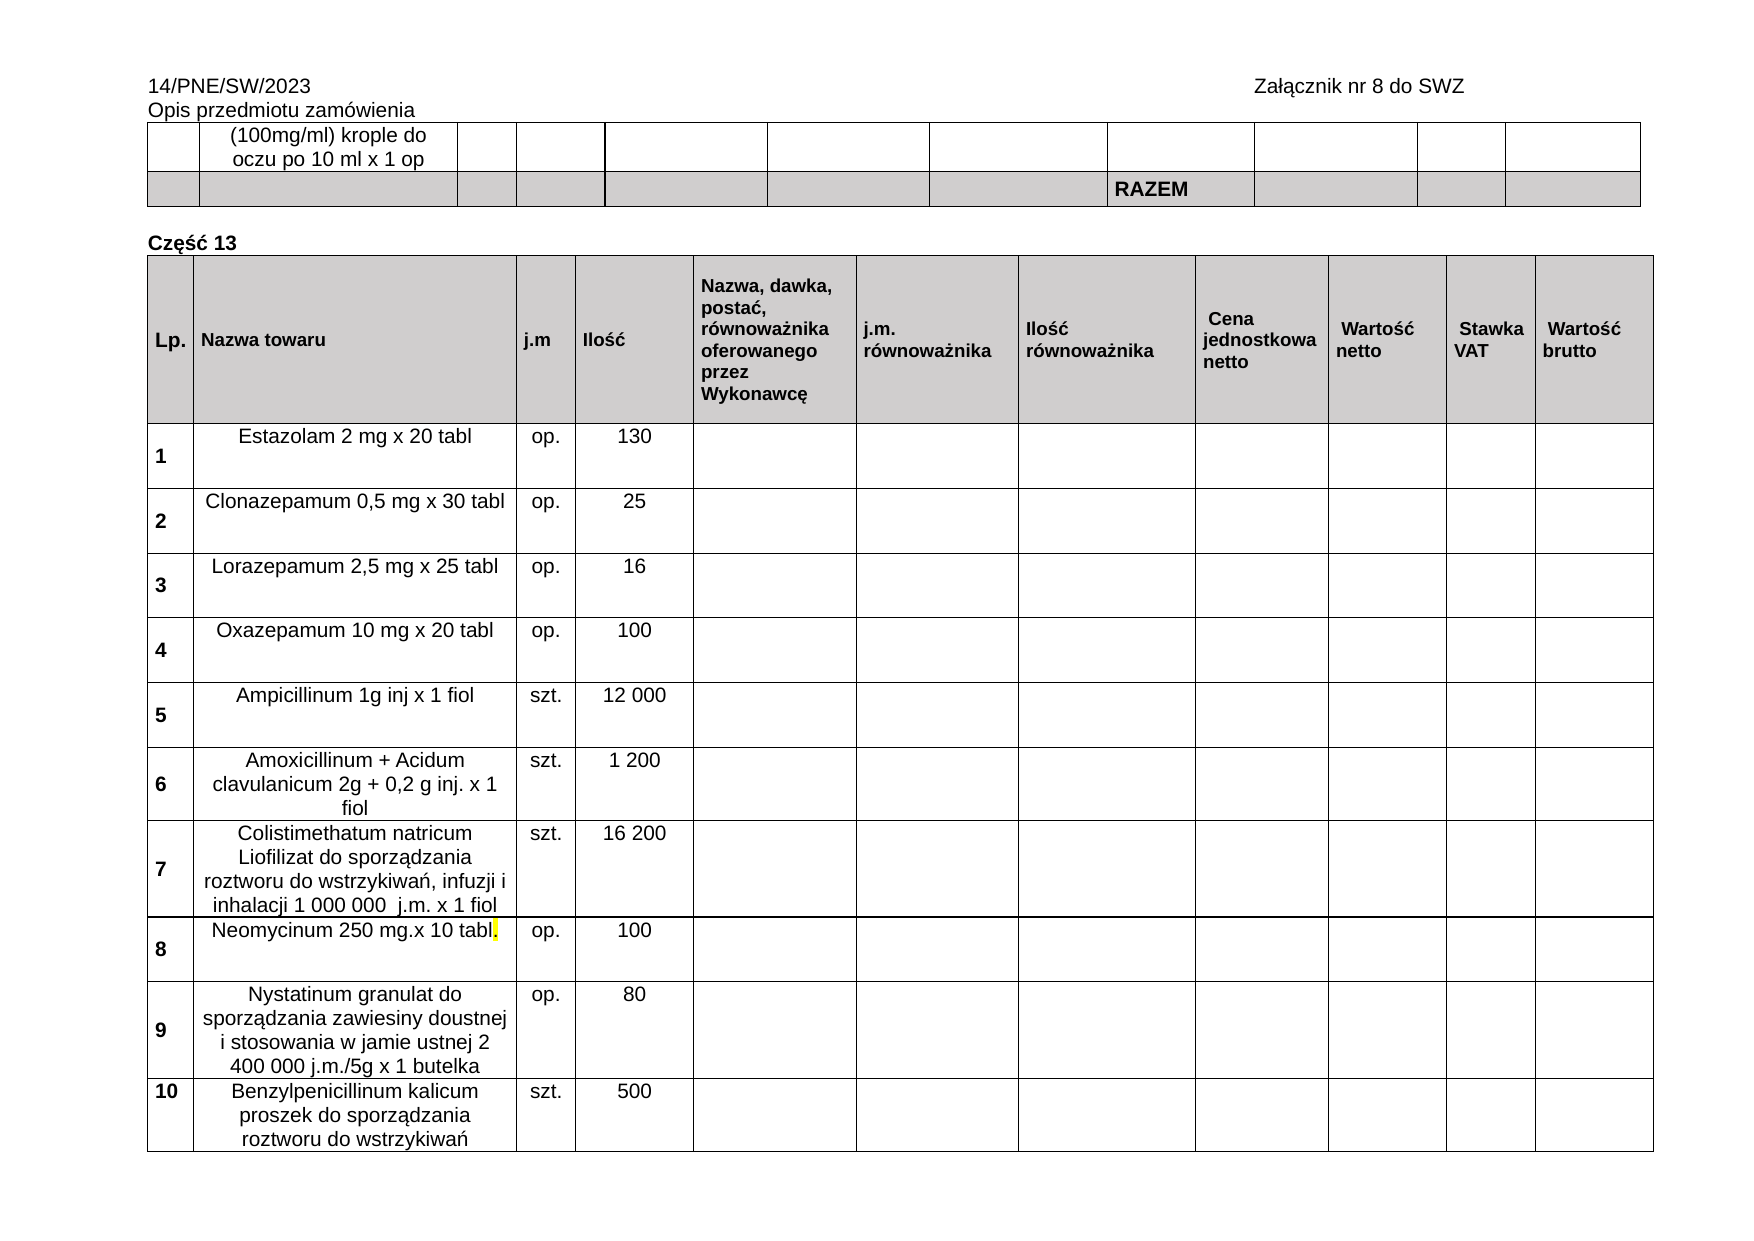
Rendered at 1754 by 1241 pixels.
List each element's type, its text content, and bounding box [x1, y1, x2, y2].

table_cell [1329, 618, 1446, 682]
table_header j.m [517, 256, 575, 423]
table_cell 6 [148, 748, 193, 819]
table_cell 100 [576, 918, 693, 981]
table_cell [1447, 1079, 1535, 1151]
table_cell Ampicillinum 1g inj x 1 fiol [194, 683, 516, 747]
table_header Ilość równoważnika [1019, 256, 1195, 423]
table_cell [694, 683, 856, 747]
table_cell [1196, 683, 1328, 747]
table_cell [1506, 172, 1640, 206]
table_cell 16 [576, 554, 693, 617]
table_cell [200, 172, 457, 206]
table_cell [1019, 982, 1195, 1078]
table_cell 9 [148, 982, 193, 1078]
table_cell [1536, 748, 1653, 819]
table_cell 3 [148, 554, 193, 617]
table_cell [1329, 683, 1446, 747]
table_header Lp. [148, 256, 193, 423]
table_cell Nystatinum granulat do sporządzania zawiesiny doustnej i stosowania w jamie ustnej 2 400 000 j.m./5g x 1 butelka [194, 982, 516, 1078]
table_cell [1329, 424, 1446, 488]
table_cell [694, 618, 856, 682]
table_cell [1019, 424, 1195, 488]
table_cell [857, 489, 1018, 552]
table_cell [1329, 918, 1446, 981]
table_cell [1019, 821, 1195, 916]
table_cell [1255, 123, 1417, 171]
table_cell [1506, 123, 1640, 171]
table_cell [1196, 489, 1328, 552]
table_cell [1447, 489, 1535, 552]
table_cell [1536, 982, 1653, 1078]
table_cell [148, 123, 199, 171]
table_cell [857, 554, 1018, 617]
text Część 13 [148, 231, 1606, 255]
table_cell [1536, 1079, 1653, 1151]
table_cell 25 [576, 489, 693, 552]
table_header Cena jednostkowa netto [1196, 256, 1328, 423]
table_cell Clonazepamum 0,5 mg x 30 tabl [194, 489, 516, 552]
table_cell [1447, 618, 1535, 682]
table_cell op. [517, 424, 575, 488]
table_cell szt. [517, 1079, 575, 1151]
table_header Nazwa towaru [194, 256, 516, 423]
table_cell [517, 123, 604, 171]
table_cell [1536, 821, 1653, 916]
table_cell [1447, 821, 1535, 916]
table_cell [606, 172, 767, 206]
table_cell 10 [148, 1079, 193, 1151]
table_cell 1 200 [576, 748, 693, 819]
table_header Ilość [576, 256, 693, 423]
table_cell szt. [517, 748, 575, 819]
table_cell [1196, 821, 1328, 916]
table_cell 130 [576, 424, 693, 488]
table_cell [1019, 554, 1195, 617]
table_cell [1019, 683, 1195, 747]
table_cell [517, 172, 604, 206]
table_cell [148, 172, 199, 206]
table_cell [458, 172, 516, 206]
table_cell Estazolam 2 mg x 20 tabl [194, 424, 516, 488]
table_cell [458, 123, 516, 171]
table_cell [606, 123, 767, 171]
table_cell [857, 918, 1018, 981]
table_header Stawka VAT [1447, 256, 1535, 423]
table_cell [1019, 618, 1195, 682]
table_cell [694, 424, 856, 488]
table_cell [694, 554, 856, 617]
table_cell [1108, 123, 1254, 171]
table_cell [857, 821, 1018, 916]
table_cell [1329, 489, 1446, 552]
table_cell [857, 683, 1018, 747]
table_cell [1196, 918, 1328, 981]
table_cell [1196, 1079, 1328, 1151]
table_cell [694, 821, 856, 916]
table_cell szt. [517, 683, 575, 747]
table_header Wartość brutto [1536, 256, 1653, 423]
table_cell [930, 172, 1107, 206]
table_cell [1447, 918, 1535, 981]
table_cell [857, 1079, 1018, 1151]
table_cell [1196, 554, 1328, 617]
table_cell [1329, 982, 1446, 1078]
table_cell [1418, 123, 1505, 171]
table_cell [1536, 683, 1653, 747]
table_cell [857, 982, 1018, 1078]
table_cell [1019, 918, 1195, 981]
table_cell [1019, 489, 1195, 552]
table_cell [694, 1079, 856, 1151]
table_cell Oxazepamum 10 mg x 20 tabl [194, 618, 516, 682]
table_cell Lorazepamum 2,5 mg x 25 tabl [194, 554, 516, 617]
table_cell (100mg/ml) krople do oczu po 10 ml x 1 op [200, 123, 457, 171]
table_cell [694, 982, 856, 1078]
table_cell [768, 172, 929, 206]
table_cell 8 [148, 918, 193, 981]
table_cell 2 [148, 489, 193, 552]
table_cell [1019, 748, 1195, 819]
table_header Nazwa, dawka, postać, równoważnika oferowanego przez Wykonawcę [694, 256, 856, 423]
table_cell op. [517, 618, 575, 682]
table_cell [1196, 618, 1328, 682]
table_cell 4 [148, 618, 193, 682]
table_cell Benzylpenicillinum kalicum proszek do sporządzania roztworu do wstrzykiwań [194, 1079, 516, 1151]
table_cell [857, 618, 1018, 682]
table_cell [1447, 748, 1535, 819]
table_cell szt. [517, 821, 575, 916]
table_cell [1019, 1079, 1195, 1151]
table_cell Neomycinum 250 mg.x 10 tabl. [194, 918, 516, 981]
table_cell [1418, 172, 1505, 206]
table_cell [694, 918, 856, 981]
table_cell 12 000 [576, 683, 693, 747]
table_cell 80 [576, 982, 693, 1078]
table_cell [1447, 424, 1535, 488]
table_cell 1 [148, 424, 193, 488]
table_cell [930, 123, 1107, 171]
table_cell [768, 123, 929, 171]
table_cell [694, 748, 856, 819]
table_cell [1196, 424, 1328, 488]
table_cell [1536, 918, 1653, 981]
table_cell [1536, 489, 1653, 552]
table_cell op. [517, 554, 575, 617]
table_cell [1447, 554, 1535, 617]
table_cell [1536, 618, 1653, 682]
table_cell [1255, 172, 1417, 206]
table_cell op. [517, 489, 575, 552]
table_cell [1447, 683, 1535, 747]
table_cell [857, 748, 1018, 819]
table_header j.m. równoważnika [857, 256, 1018, 423]
table_cell [1196, 982, 1328, 1078]
table_cell [1536, 424, 1653, 488]
table_cell [1536, 554, 1653, 617]
table_cell [1447, 982, 1535, 1078]
table_cell 100 [576, 618, 693, 682]
table_cell op. [517, 918, 575, 981]
table_cell [1329, 1079, 1446, 1151]
table_cell op. [517, 982, 575, 1078]
table_cell 500 [576, 1079, 693, 1151]
table_cell [1329, 748, 1446, 819]
table_cell RAZEM [1108, 172, 1254, 206]
table_cell Colistimethatum natricum Liofilizat do sporządzania roztworu do wstrzykiwań, infuzji i inhalacji 1 000 000 j.m. x 1 fiol [194, 821, 516, 916]
table_cell [1329, 821, 1446, 916]
table_cell 5 [148, 683, 193, 747]
table_cell [694, 489, 856, 552]
table_cell [1196, 748, 1328, 819]
table_cell [857, 424, 1018, 488]
table_cell 16 200 [576, 821, 693, 916]
table_cell 7 [148, 821, 193, 916]
table_cell [1329, 554, 1446, 617]
table_cell Amoxicillinum + Acidum clavulanicum 2g + 0,2 g inj. x 1 fiol [194, 748, 516, 819]
table_header Wartość netto [1329, 256, 1446, 423]
